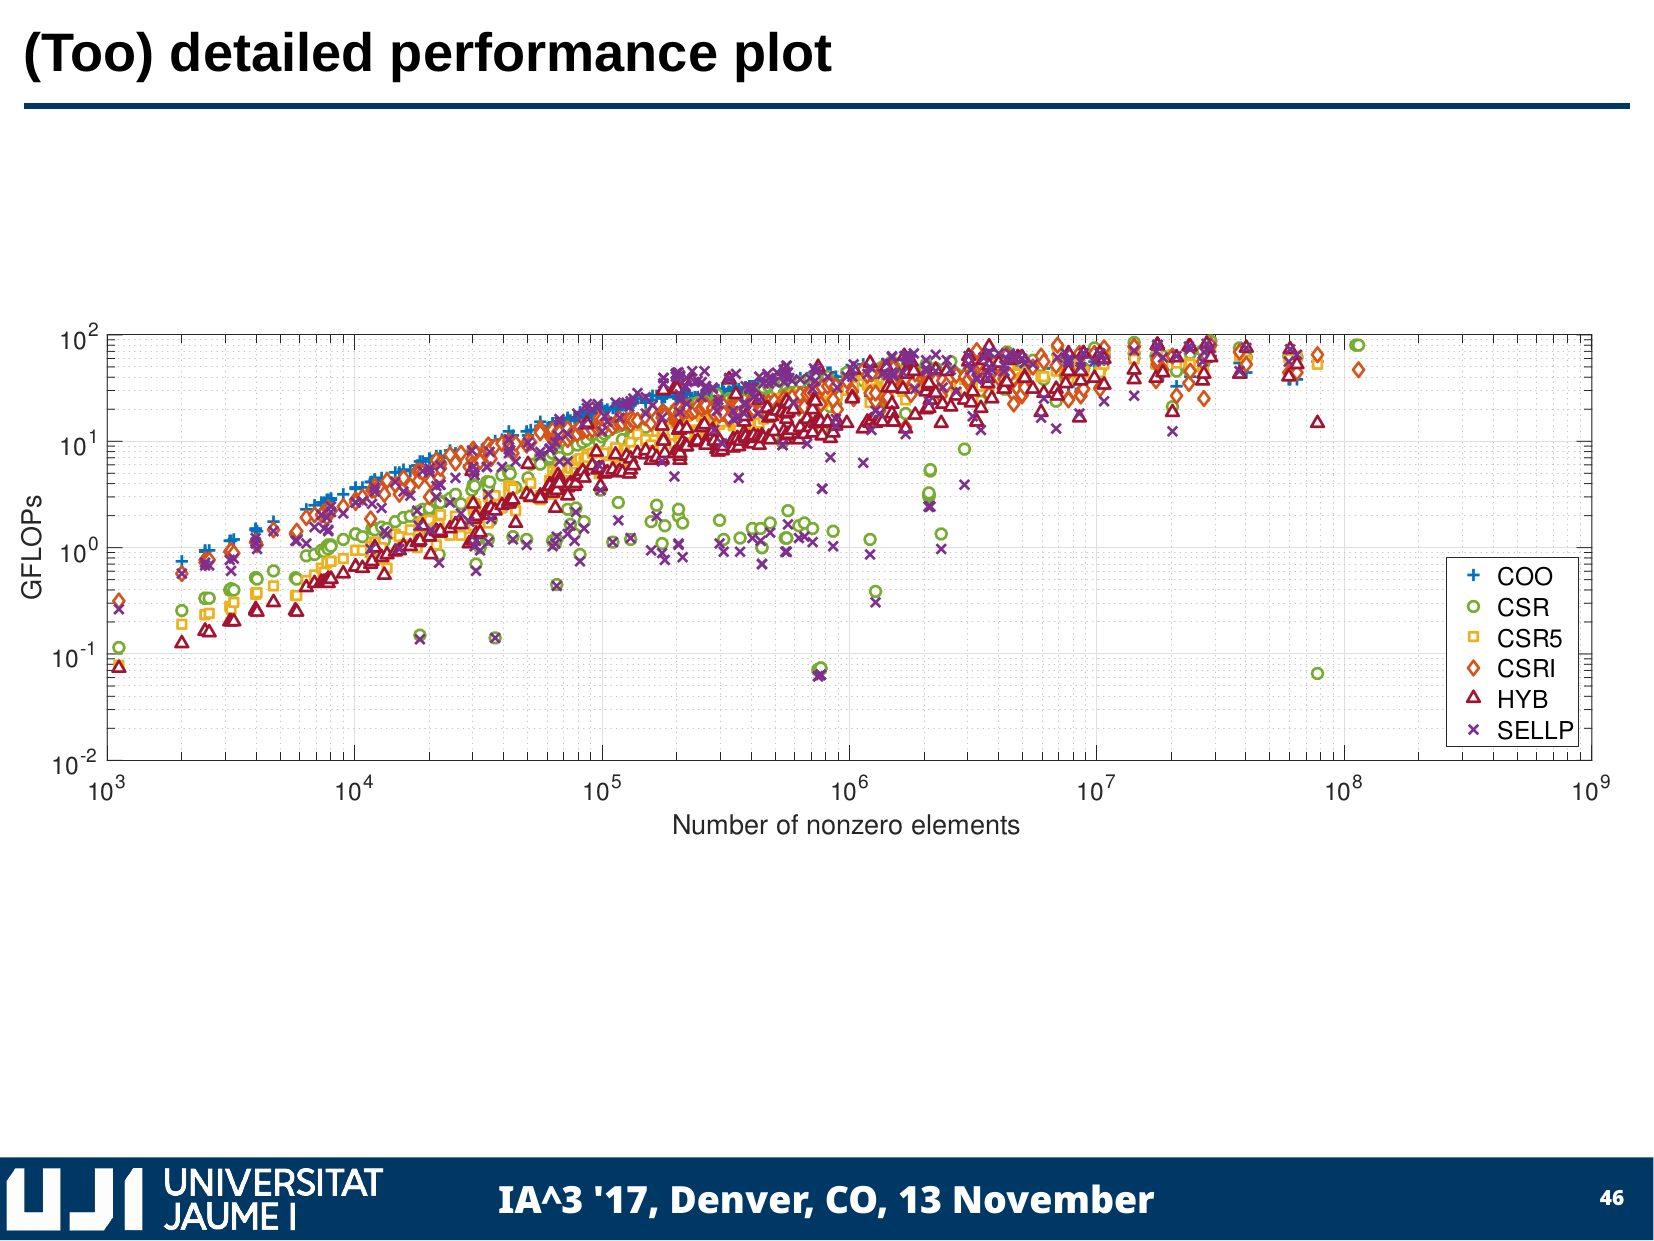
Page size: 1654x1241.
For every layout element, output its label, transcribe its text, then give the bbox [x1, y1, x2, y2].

title (Too) detailed performance plot [23, 0, 1630, 107]
picture [17, 313, 1613, 839]
picture [0, 1158, 390, 1241]
